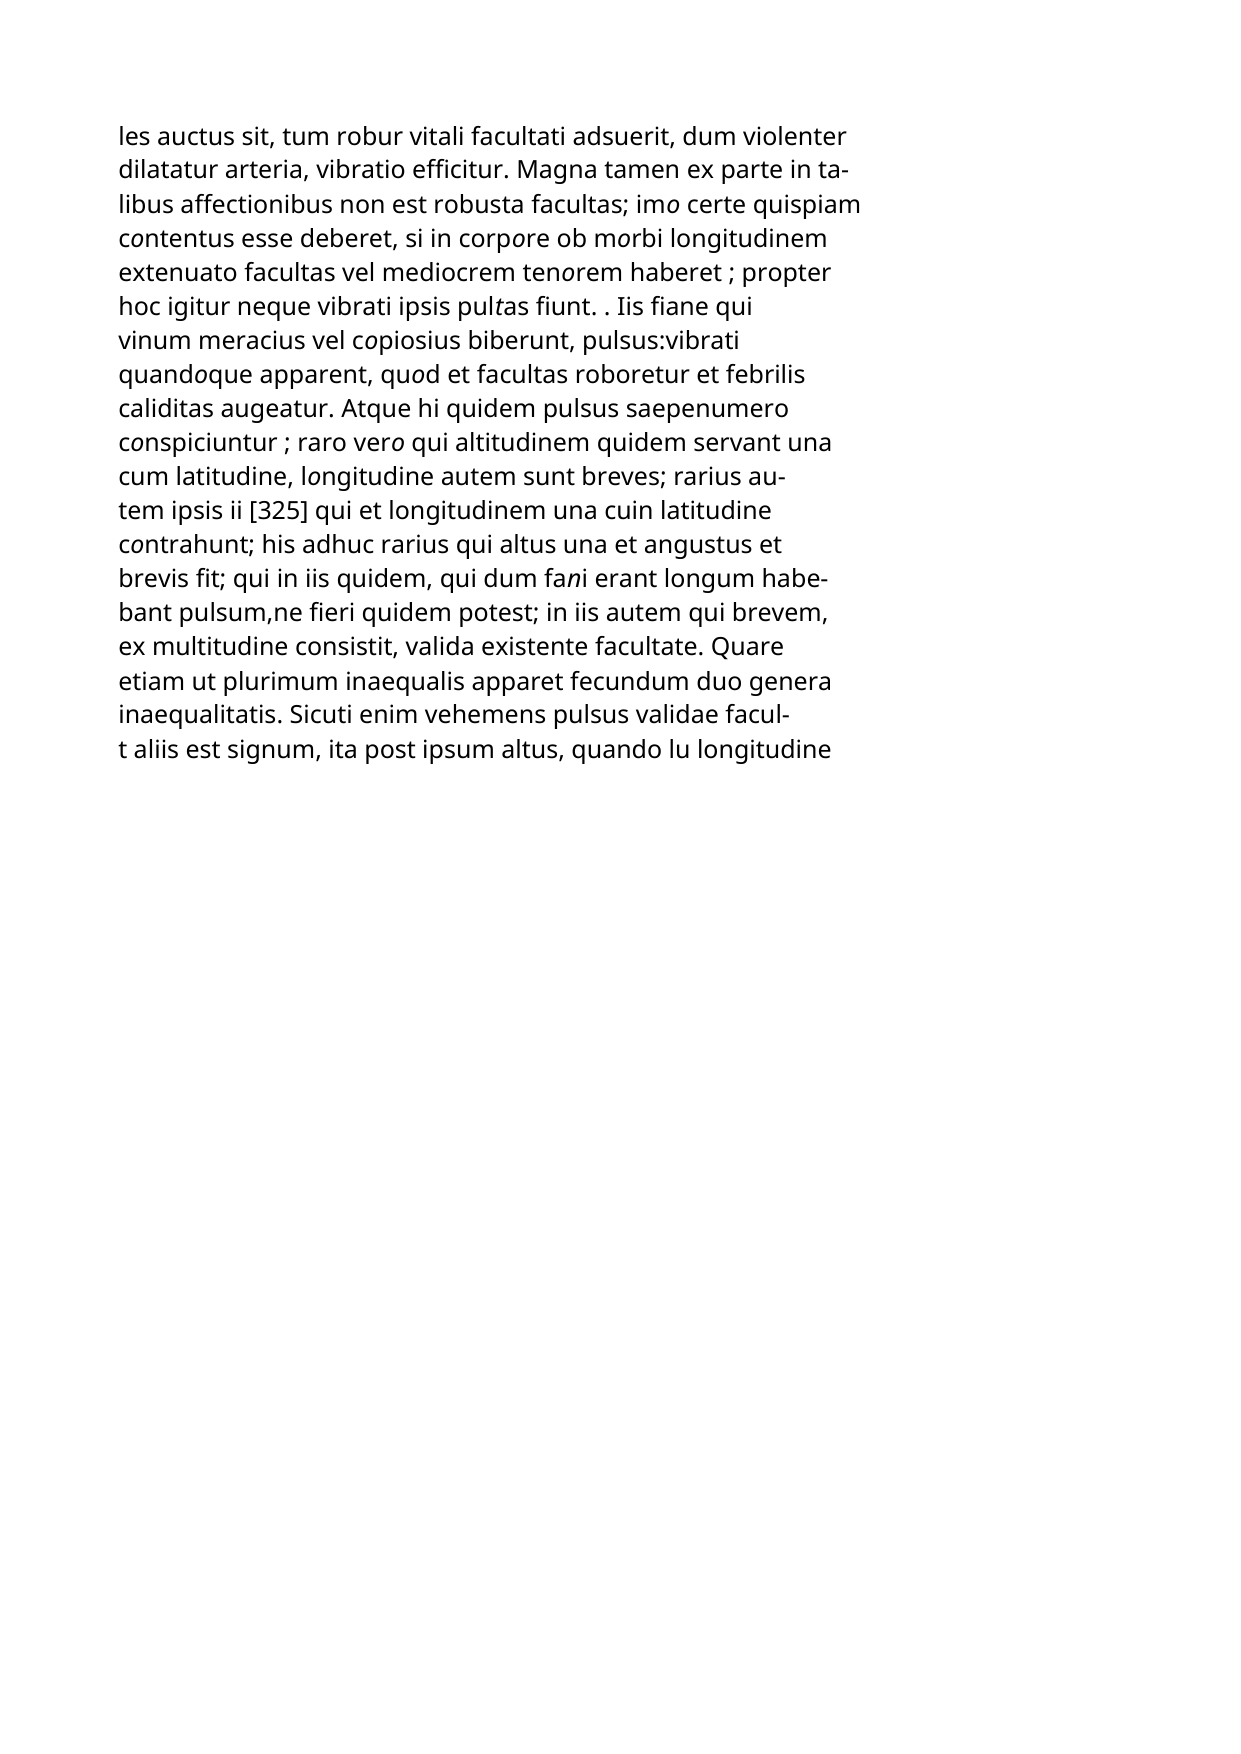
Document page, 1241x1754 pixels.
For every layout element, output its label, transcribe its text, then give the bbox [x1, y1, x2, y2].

text les auctus sit, tum robur vitali facultati adsuerit, dum violenter dilatatur arteria, vibratio efficitur. Magna tamen ex parte in ta- libus affectionibus non est robusta facultas; imo certe quispiam contentus esse deberet, si in corpore ob morbi longitudinem extenuato facultas vel mediocrem tenorem haberet ; propter hoc igitur neque vibrati ipsis pultas fiunt. . Iis fiane qui vinum meracius vel copiosius biberunt, pulsus:vibrati quandoque apparent, quod et facultas roboretur et febrilis caliditas augeatur. Atque hi quidem pulsus saepenumero conspiciuntur ; raro vero qui altitudinem quidem servant una cum latitudine, longitudine autem sunt breves; rarius au- tem ipsis ii [325] qui et longitudinem una cuin latitudine contrahunt; his adhuc rarius qui altus una et angustus et brevis fit; qui in iis quidem, qui dum fani erant longum habe- bant pulsum,ne fieri quidem potest; in iis autem qui brevem, ex multitudine consistit, valida existente facultate. Quare etiam ut plurimum inaequalis apparet fecundum duo genera inaequalitatis. Sicuti enim vehemens pulsus validae facul- t aliis est signum, ita post ipsum altus, quando lu longitudine [118, 118, 1122, 765]
